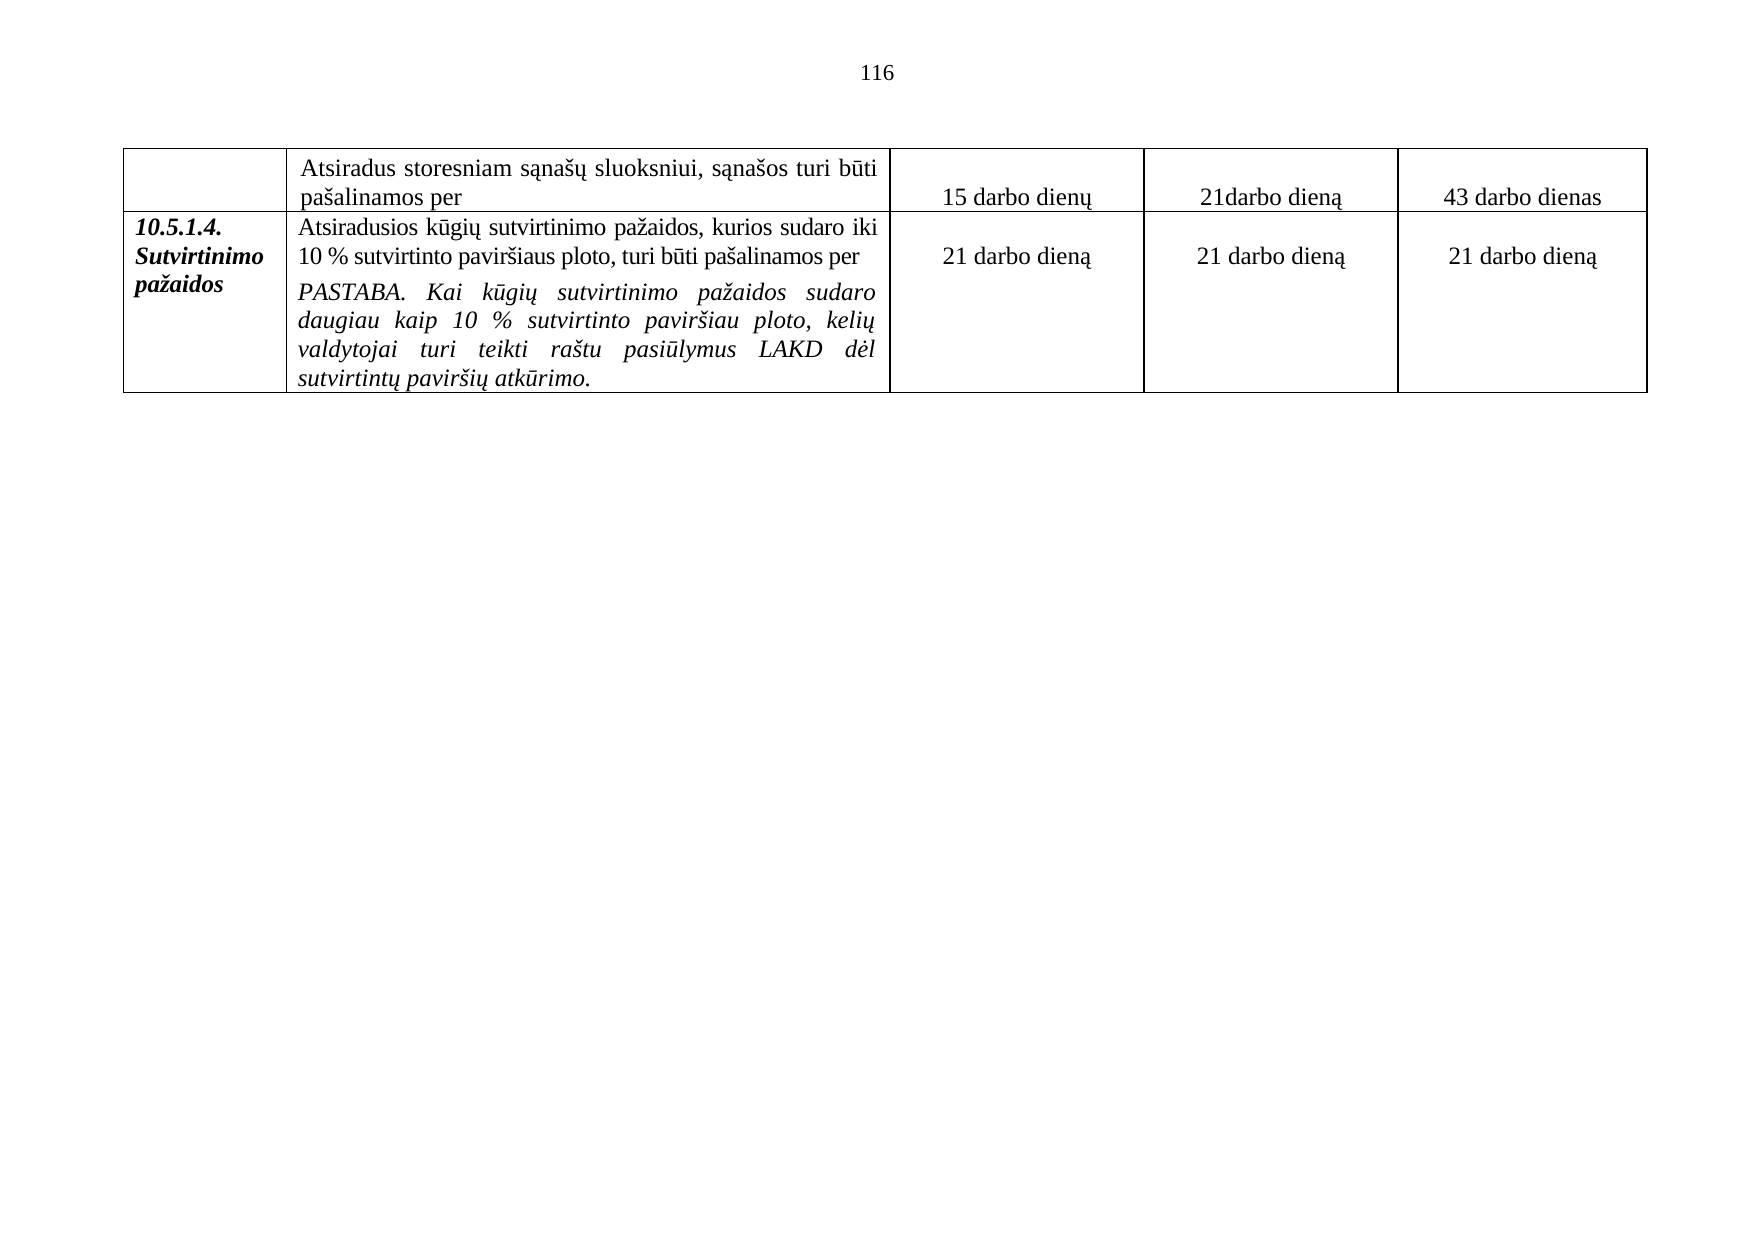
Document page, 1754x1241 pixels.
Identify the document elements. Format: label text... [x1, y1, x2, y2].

table_cell 21 darbo dieną [1399, 212, 1646, 269]
table_cell pažaidos [124, 270, 286, 392]
table_cell 43 darbo dienas [1399, 149, 1646, 211]
table_cell [124, 149, 286, 211]
table_cell 21 darbo dieną [891, 212, 1143, 269]
table_cell Atsiradusios kūgių sutvirtinimo pažaidos, kurios sudaro iki 10 % sutvirtinto paviršiaus ploto, turi būti pašalinamos per [287, 212, 889, 269]
table_cell 15 darbo dienų [891, 149, 1143, 211]
table_cell [1399, 270, 1646, 392]
table_cell [891, 270, 1143, 392]
table_cell PASTABA. Kai kūgių sutvirtinimo pažaidos sudaro daugiau kaip 10 % sutvirtinto paviršiau ploto, kelių valdytojai turi teikti raštu pasiūlymus LAKD dėl sutvirtintų paviršių atkūrimo. [287, 270, 889, 392]
table_cell 21darbo dieną [1145, 149, 1397, 211]
table_cell Atsiradus storesniam sąnašų sluoksniui, sąnašos turi būti pašalinamos per [287, 149, 889, 211]
table_cell 21 darbo dieną [1145, 212, 1397, 269]
table_cell 10.5.1.4. Sutvirtinimo [124, 212, 286, 269]
table_cell [1145, 270, 1397, 392]
